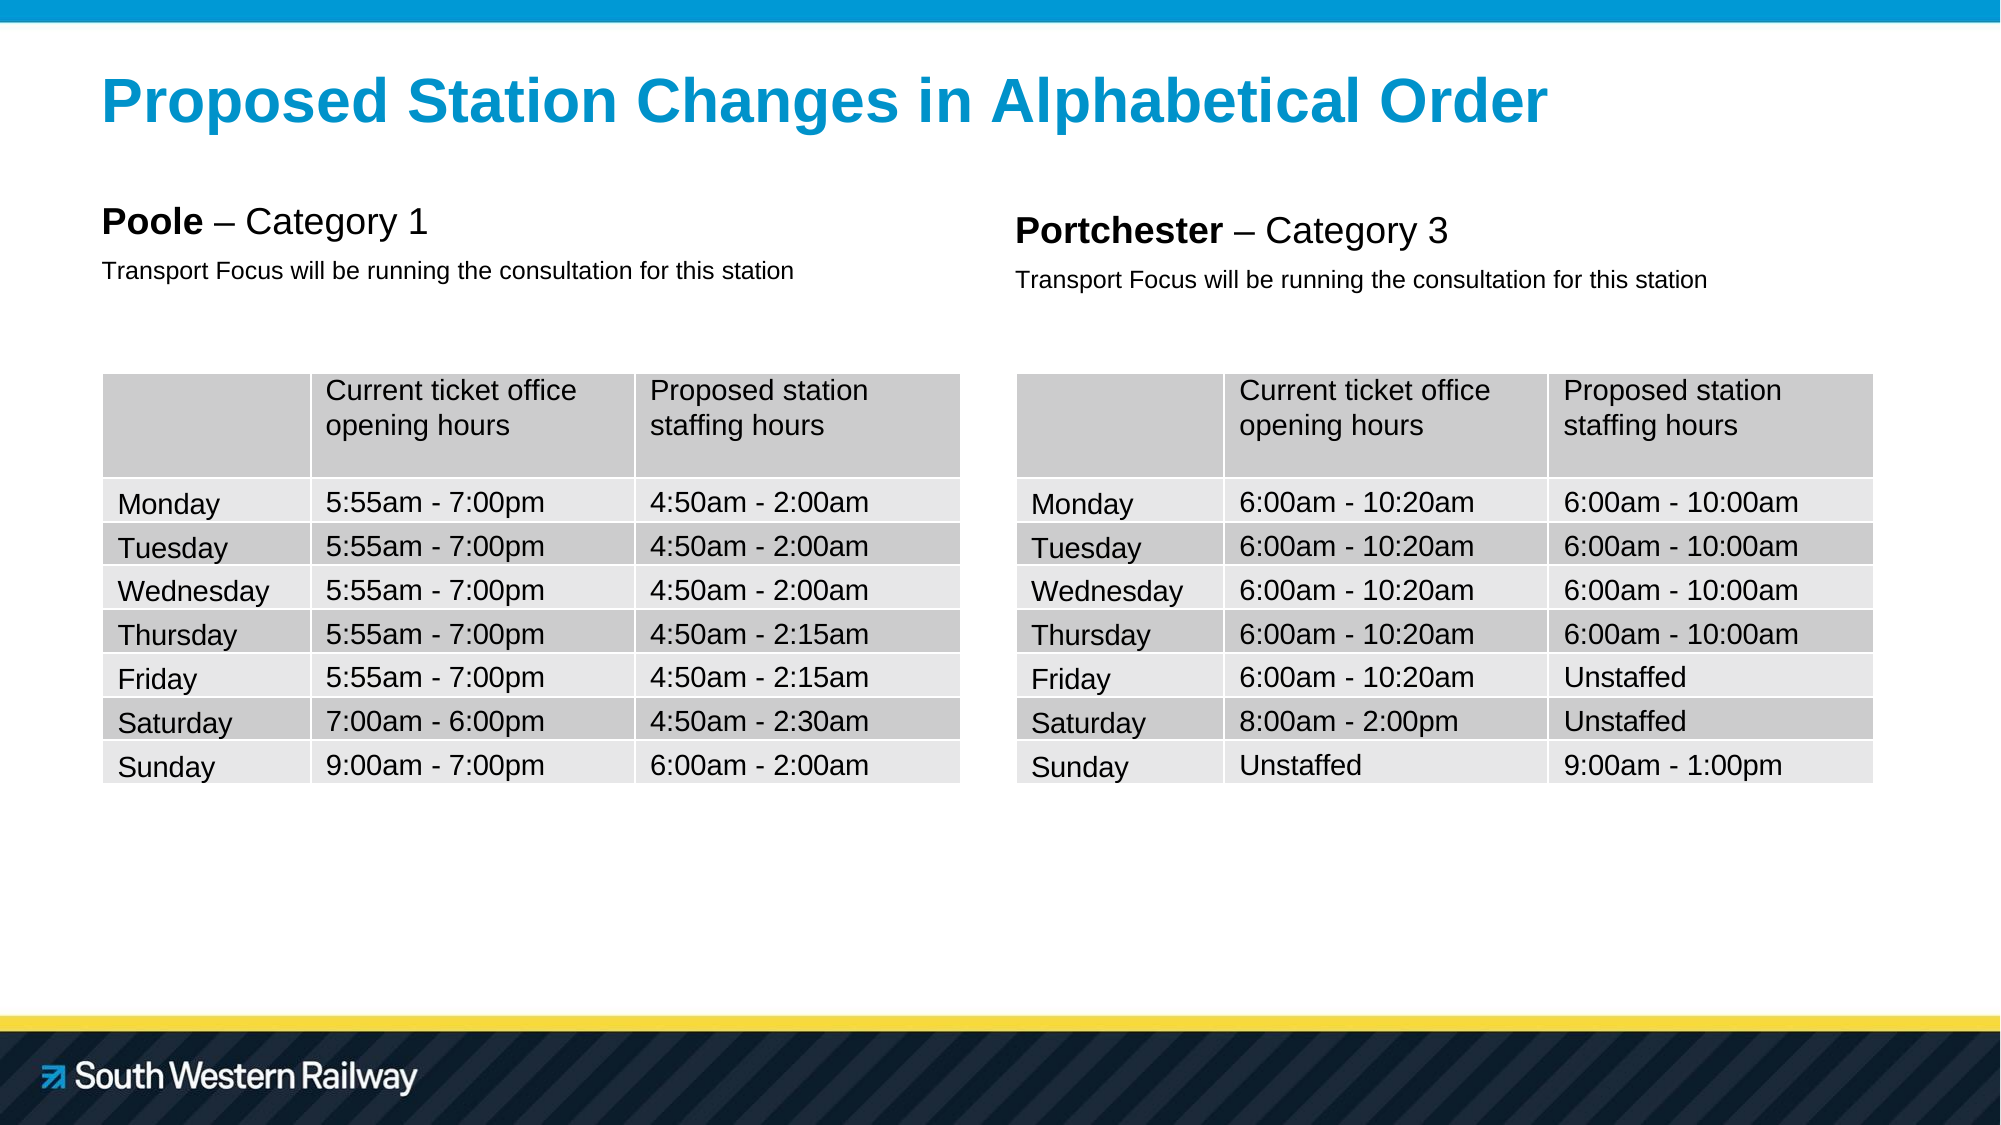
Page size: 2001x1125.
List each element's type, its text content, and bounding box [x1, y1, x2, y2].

table_cell Sunday [103, 741, 310, 783]
table_cell Thursday [103, 610, 310, 652]
table_cell Saturday [103, 698, 310, 739]
table_cell Saturday [1017, 698, 1223, 739]
table_cell 6:00am - 10:20am [1225, 523, 1547, 564]
table_cell 6:00am - 2:00am [636, 741, 960, 783]
table_cell 7:00am - 6:00pm [312, 698, 634, 739]
table_cell Unstaffed [1549, 698, 1873, 739]
table_header Proposed station staffing hours [1549, 374, 1873, 477]
table_cell 4:50am - 2:00am [636, 479, 960, 521]
table_header [103, 374, 310, 477]
table_cell 9:00am - 1:00pm [1549, 741, 1873, 783]
table_cell Tuesday [103, 523, 310, 564]
table_cell Friday [103, 654, 310, 696]
table_header Current ticket office opening hours [1225, 374, 1547, 477]
table_cell 4:50am - 2:15am [636, 610, 960, 652]
table_cell Sunday [1017, 741, 1223, 783]
table_cell 6:00am - 10:20am [1225, 479, 1547, 521]
table_header Current ticket office opening hours [312, 374, 634, 477]
table_cell 6:00am - 10:00am [1549, 566, 1873, 608]
table_cell 5:55am - 7:00pm [312, 610, 634, 652]
table_cell Monday [103, 479, 310, 521]
table_cell Tuesday [1017, 523, 1223, 564]
table_cell 5:55am - 7:00pm [312, 654, 634, 696]
table_cell Thursday [1017, 610, 1223, 652]
table_cell Unstaffed [1225, 741, 1547, 783]
table_cell 9:00am - 7:00pm [312, 741, 634, 783]
table_cell 6:00am - 10:00am [1549, 479, 1873, 521]
table_cell 4:50am - 2:00am [636, 523, 960, 564]
table_cell 6:00am - 10:00am [1549, 610, 1873, 652]
table_cell 4:50am - 2:30am [636, 698, 960, 739]
table_cell 6:00am - 10:20am [1225, 566, 1547, 608]
table_cell Wednesday [103, 566, 310, 608]
table_header Proposed station staffing hours [636, 374, 960, 477]
table_cell 6:00am - 10:00am [1549, 523, 1873, 564]
table_cell 4:50am - 2:15am [636, 654, 960, 696]
table_cell 5:55am - 7:00pm [312, 479, 634, 521]
table_cell Monday [1017, 479, 1223, 521]
table_cell 8:00am - 2:00pm [1225, 698, 1547, 739]
table_cell 6:00am - 10:20am [1225, 610, 1547, 652]
table_header [1017, 374, 1223, 477]
table_cell 6:00am - 10:20am [1225, 654, 1547, 696]
table_cell 5:55am - 7:00pm [312, 523, 634, 564]
table_cell 5:55am - 7:00pm [312, 566, 634, 608]
table_cell Friday [1017, 654, 1223, 696]
table_cell Wednesday [1017, 566, 1223, 608]
table_cell 4:50am - 2:00am [636, 566, 960, 608]
table_cell Unstaffed [1549, 654, 1873, 696]
